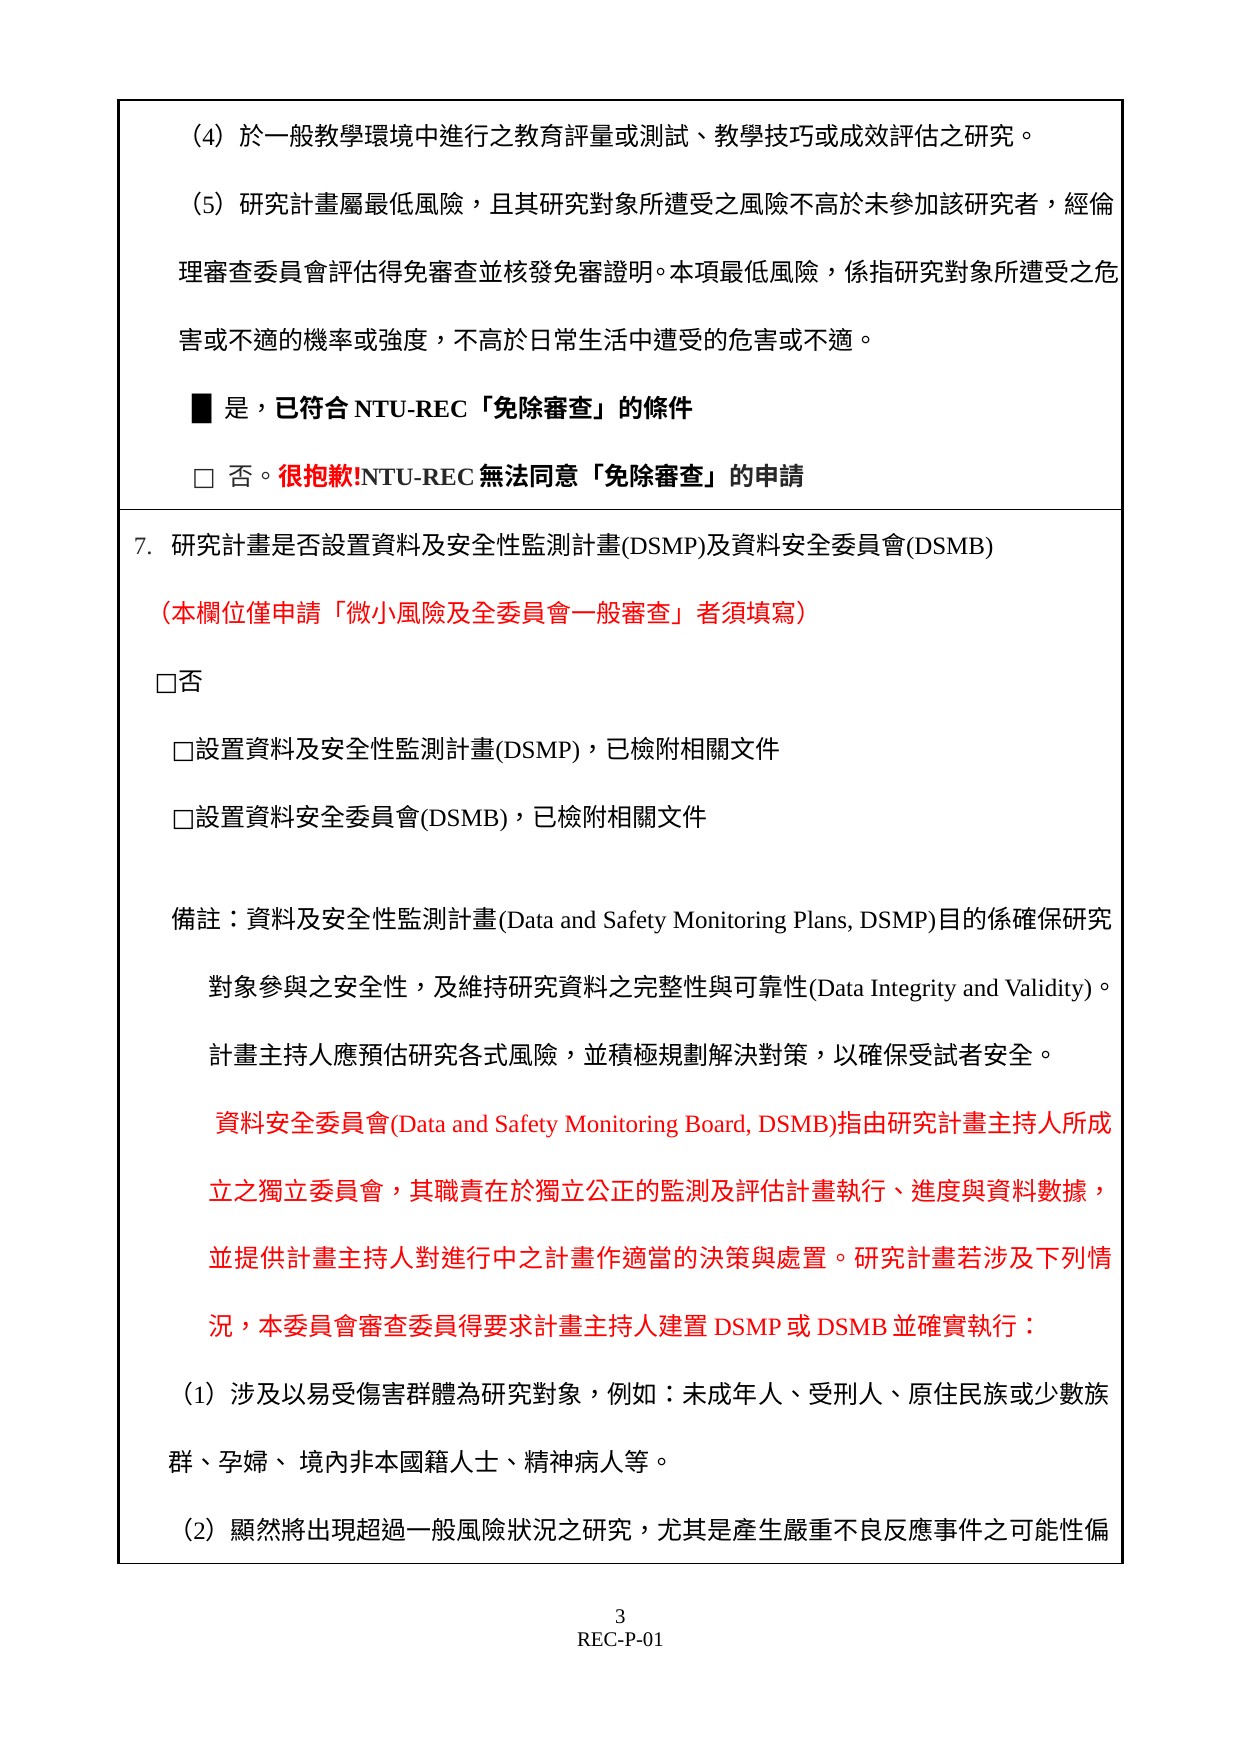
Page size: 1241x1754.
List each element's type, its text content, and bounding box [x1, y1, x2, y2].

table_cell 研究計畫是否設置資料及安全性監測計畫(DSMP)及資料安全委員會(DSMB) （本欄位僅申請「微小風險及全委員會一般審查」者須填寫） □否 □設置資料及安全性監測計畫(DSMP)，已檢附相關文件 □設置資料安全委員會(DSMB)，已檢附相關文件 備註：資料及安全性監測計畫(Data and Safety Monitoring Plans, DSMP)目的係確保研究對象參與之安全性，及維持研究資料之完整性與可靠性(Data Integrity and Validity)。計畫主持人應預估研究各式風險，並積極規劃解決對策，以確保受試者安全。 資料安全委員會(Data and Safety Monitoring Board, DSMB)指由研究計畫主持人所成立之獨立委員會，其職責在於獨立公正的監測及評估計畫執行、進度與資料數據，並提供計畫主持人對進行中之計畫作適當的決策與處置。研究計畫若涉及下列情況，本委員會審查委員得要求計畫主持人建置DSMP或DSMB並確實執行： （1）涉及以易受傷害群體為研究對象，例如：未成年人、受刑人、原住民族或少數族群、孕婦、 境內非本國籍人士、精神病人等。 （2）顯然將出現超過一般風險狀況之研究，尤其是產生嚴重不良反應事件之可能性偏 [120, 510, 1121, 1563]
table_cell （4）於一般教學環境中進行之教育評量或測試、教學技巧或成效評估之研究。 （5）研究計畫屬最低風險，且其研究對象所遭受之風險不高於未參加該研究者，經倫理審查委員會評估得免審查並核發免審證明。本項最低風險，係指研究對象所遭受之危害或不適的機率或強度，不高於日常生活中遭受的危害或不適。 █ 是，已符合NTU-REC「免除審查」的條件 □ 否。很抱歉!NTU-REC無法同意「免除審查」的申請 [120, 101, 1121, 508]
